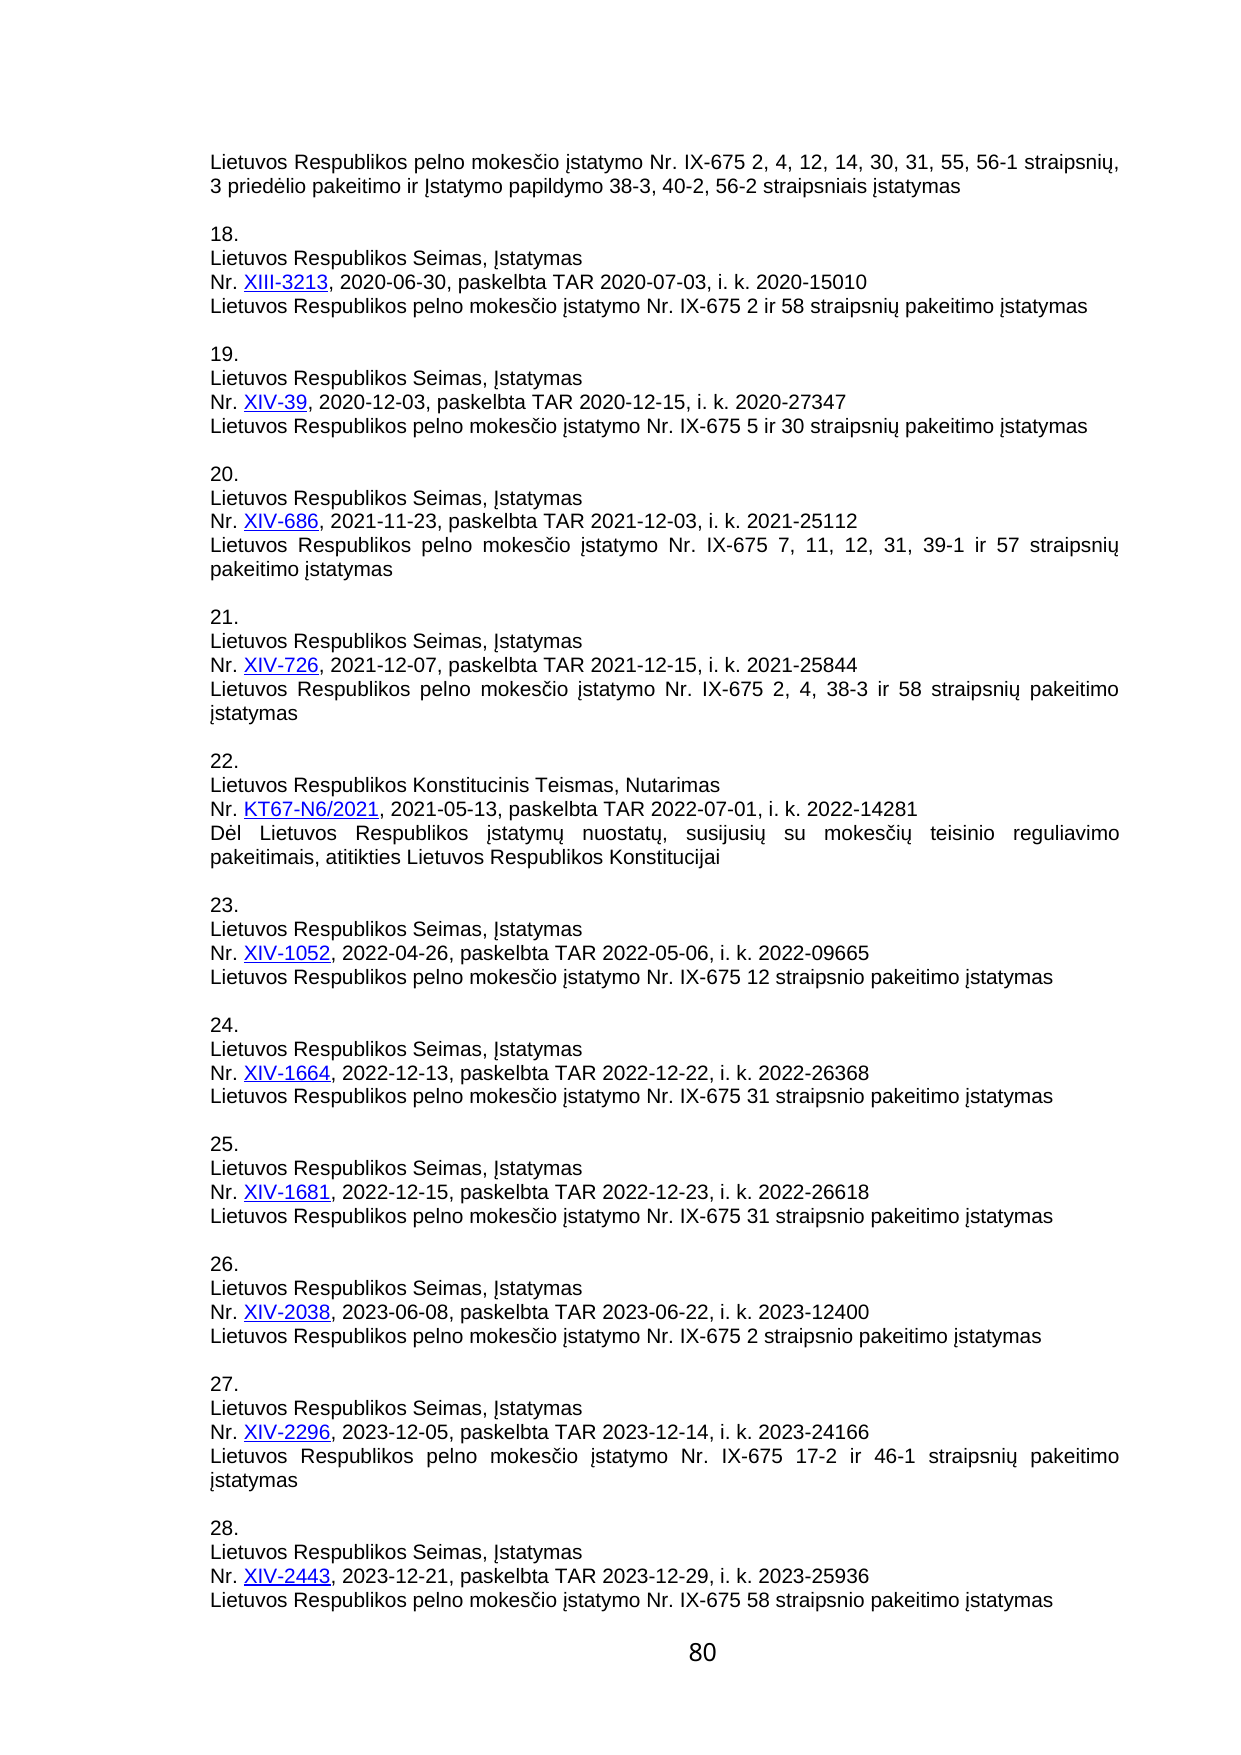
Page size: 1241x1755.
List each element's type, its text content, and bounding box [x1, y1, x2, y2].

text 28. [210, 1516, 1120, 1539]
text Nr. XIV-39, 2020-12-03, paskelbta TAR 2020-12-15, i. k. 2020-27347 [210, 389, 1120, 413]
text Lietuvos Respublikos Seimas, Įstatymas [210, 1539, 1120, 1563]
text Lietuvos Respublikos Seimas, Įstatymas [210, 246, 1120, 270]
text 25. [210, 1132, 1120, 1156]
text Nr. XIV-2443, 2023-12-21, paskelbta TAR 2023-12-29, i. k. 2023-25936 [210, 1563, 1120, 1587]
text Lietuvos Respublikos Seimas, Įstatymas [210, 629, 1120, 653]
text Lietuvos Respublikos Seimas, Įstatymas [210, 1396, 1120, 1420]
text Nr. XIII-3213, 2020-06-30, paskelbta TAR 2020-07-03, i. k. 2020-15010 [210, 270, 1120, 294]
text Nr. XIV-1681, 2022-12-15, paskelbta TAR 2022-12-23, i. k. 2022-26618 [210, 1180, 1120, 1204]
text Lietuvos Respublikos Konstitucinis Teismas, Nutarimas [210, 773, 1120, 797]
text 20. [210, 461, 1120, 485]
text Nr. KT67-N6/2021, 2021-05-13, paskelbta TAR 2022-07-01, i. k. 2022-14281 [210, 797, 1120, 821]
text Lietuvos Respublikos pelno mokesčio įstatymo Nr. IX-675 31 straipsnio pakeitimo įstatymas [210, 1084, 1120, 1108]
text Lietuvos Respublikos pelno mokesčio įstatymo Nr. IX-675 31 straipsnio pakeitimo įstatymas [210, 1204, 1120, 1228]
text Lietuvos Respublikos Seimas, Įstatymas [210, 917, 1120, 941]
text Lietuvos Respublikos pelno mokesčio įstatymo Nr. IX-675 2 straipsnio pakeitimo įstatymas [210, 1324, 1120, 1348]
text Lietuvos Respublikos Seimas, Įstatymas [210, 485, 1120, 509]
text Lietuvos Respublikos Seimas, Įstatymas [210, 1276, 1120, 1300]
text Nr. XIV-1052, 2022-04-26, paskelbta TAR 2022-05-06, i. k. 2022-09665 [210, 941, 1120, 964]
text Lietuvos Respublikos pelno mokesčio įstatymo Nr. IX-675 2 ir 58 straipsnių pakeitimo įstatymas [210, 294, 1120, 318]
text Lietuvos Respublikos pelno mokesčio įstatymo Nr. IX-675 5 ir 30 straipsnių pakeitimo įstatymas [210, 413, 1120, 437]
text 18. [210, 222, 1120, 246]
text Lietuvos Respublikos pelno mokesčio įstatymo Nr. IX-675 58 straipsnio pakeitimo įstatymas [210, 1587, 1120, 1611]
text Lietuvos Respublikos pelno mokesčio įstatymo Nr. IX-675 2, 4, 38-3 ir 58 straipsnių pakeitimo įstatymas [210, 677, 1120, 725]
text 22. [210, 749, 1120, 773]
text Lietuvos Respublikos Seimas, Įstatymas [210, 1156, 1120, 1180]
text 24. [210, 1012, 1120, 1036]
text Nr. XIV-726, 2021-12-07, paskelbta TAR 2021-12-15, i. k. 2021-25844 [210, 653, 1120, 677]
text Lietuvos Respublikos pelno mokesčio įstatymo Nr. IX-675 7, 11, 12, 31, 39-1 ir 57 straipsnių pakeitimo įstatymas [210, 533, 1120, 581]
text Nr. XIV-2038, 2023-06-08, paskelbta TAR 2023-06-22, i. k. 2023-12400 [210, 1300, 1120, 1324]
text 23. [210, 893, 1120, 917]
text 19. [210, 342, 1120, 366]
text Lietuvos Respublikos pelno mokesčio įstatymo Nr. IX-675 2, 4, 12, 14, 30, 31, 55, 56-1 straipsnių, 3 priedėlio pakeitimo ir Įstatymo papildymo 38-3, 40-2, 56-2 straipsniais įstatymas [210, 150, 1120, 198]
text Lietuvos Respublikos pelno mokesčio įstatymo Nr. IX-675 17-2 ir 46-1 straipsnių pakeitimo įstatymas [210, 1444, 1120, 1492]
text Lietuvos Respublikos Seimas, Įstatymas [210, 366, 1120, 389]
text Lietuvos Respublikos Seimas, Įstatymas [210, 1036, 1120, 1060]
text Lietuvos Respublikos pelno mokesčio įstatymo Nr. IX-675 12 straipsnio pakeitimo įstatymas [210, 964, 1120, 988]
text Dėl Lietuvos Respublikos įstatymų nuostatų, susijusių su mokesčių teisinio reguliavimo pakeitimais, atitikties Lietuvos Respublikos Konstitucijai [210, 821, 1120, 869]
text 21. [210, 605, 1120, 629]
text 26. [210, 1252, 1120, 1276]
text Nr. XIV-1664, 2022-12-13, paskelbta TAR 2022-12-22, i. k. 2022-26368 [210, 1060, 1120, 1084]
text 27. [210, 1372, 1120, 1396]
text Nr. XIV-2296, 2023-12-05, paskelbta TAR 2023-12-14, i. k. 2023-24166 [210, 1420, 1120, 1444]
text Nr. XIV-686, 2021-11-23, paskelbta TAR 2021-12-03, i. k. 2021-25112 [210, 509, 1120, 533]
